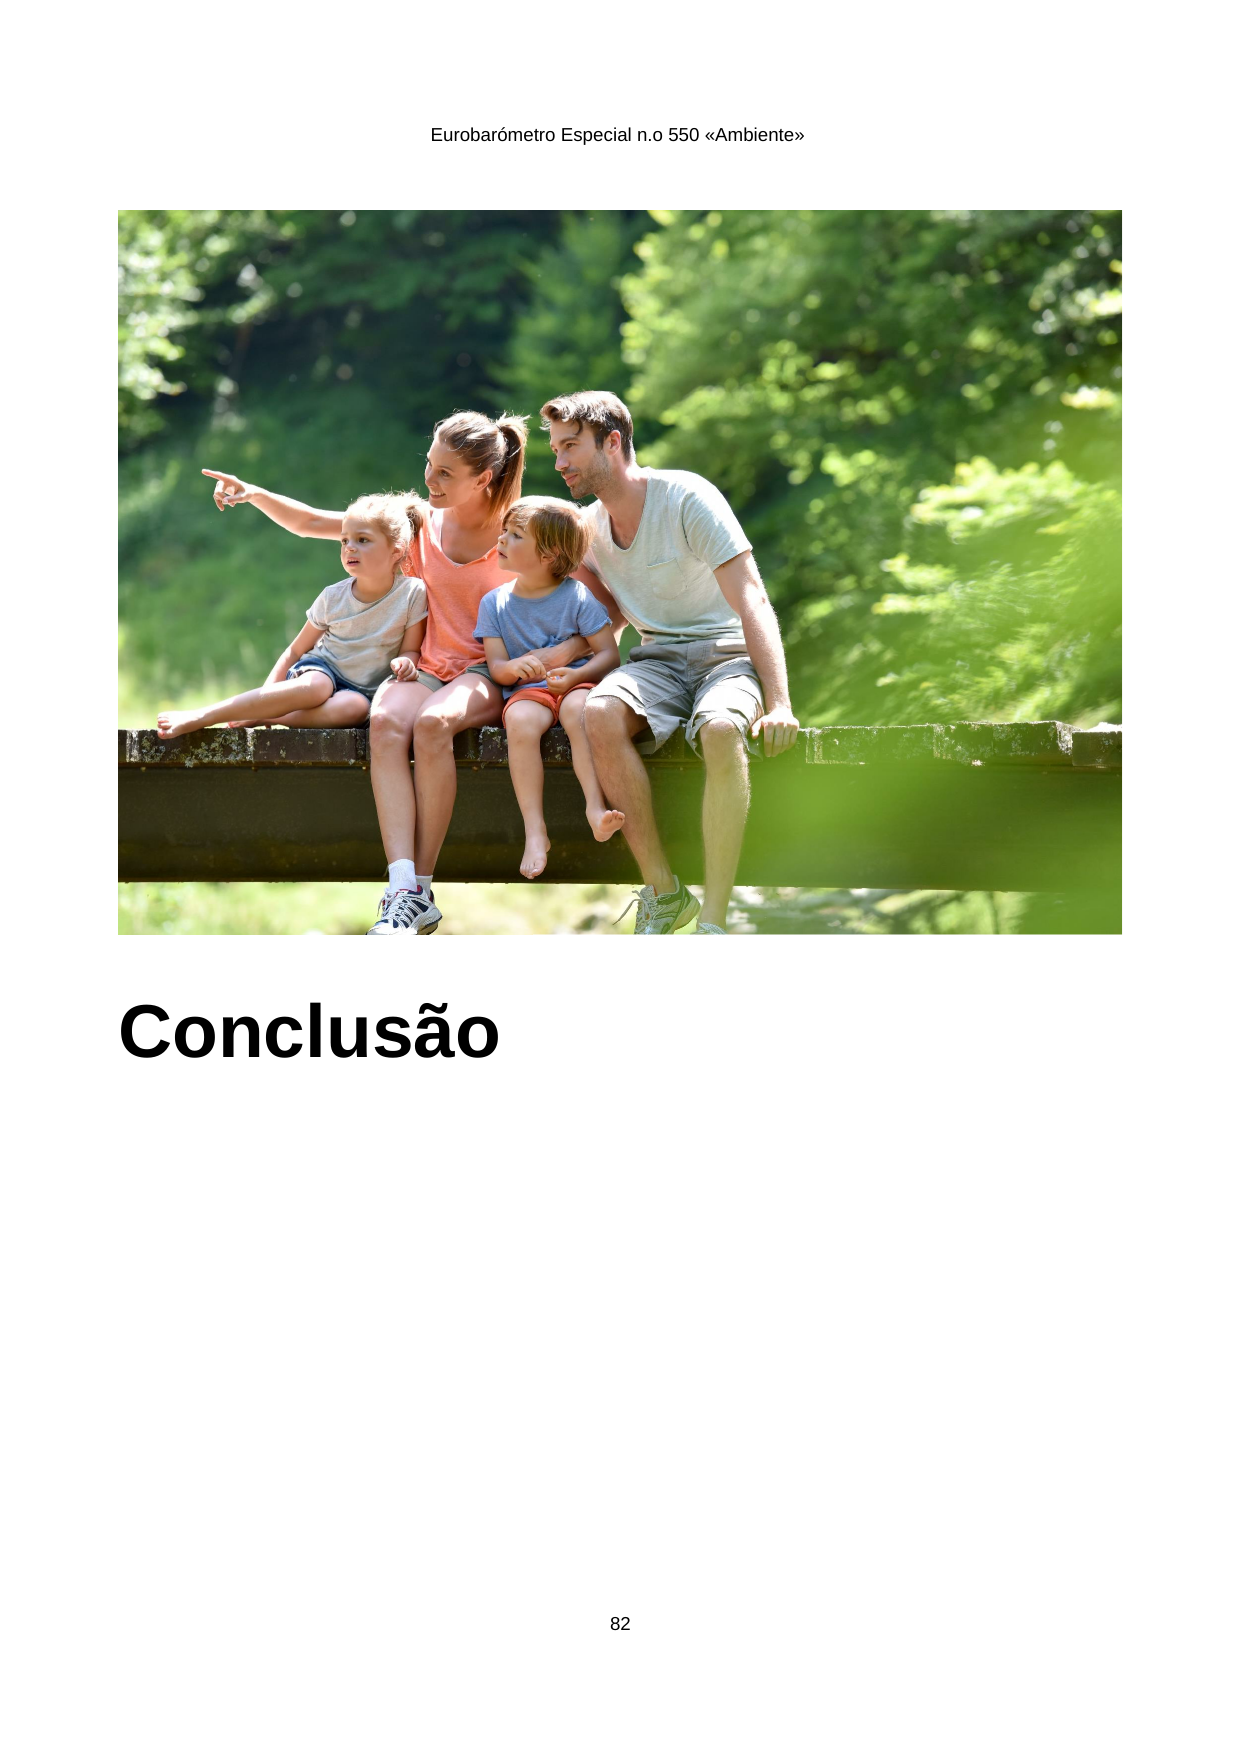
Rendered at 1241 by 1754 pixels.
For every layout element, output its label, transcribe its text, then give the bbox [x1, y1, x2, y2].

subtitle Conclusão [118, 987, 1122, 1073]
picture [118, 210, 1123, 935]
